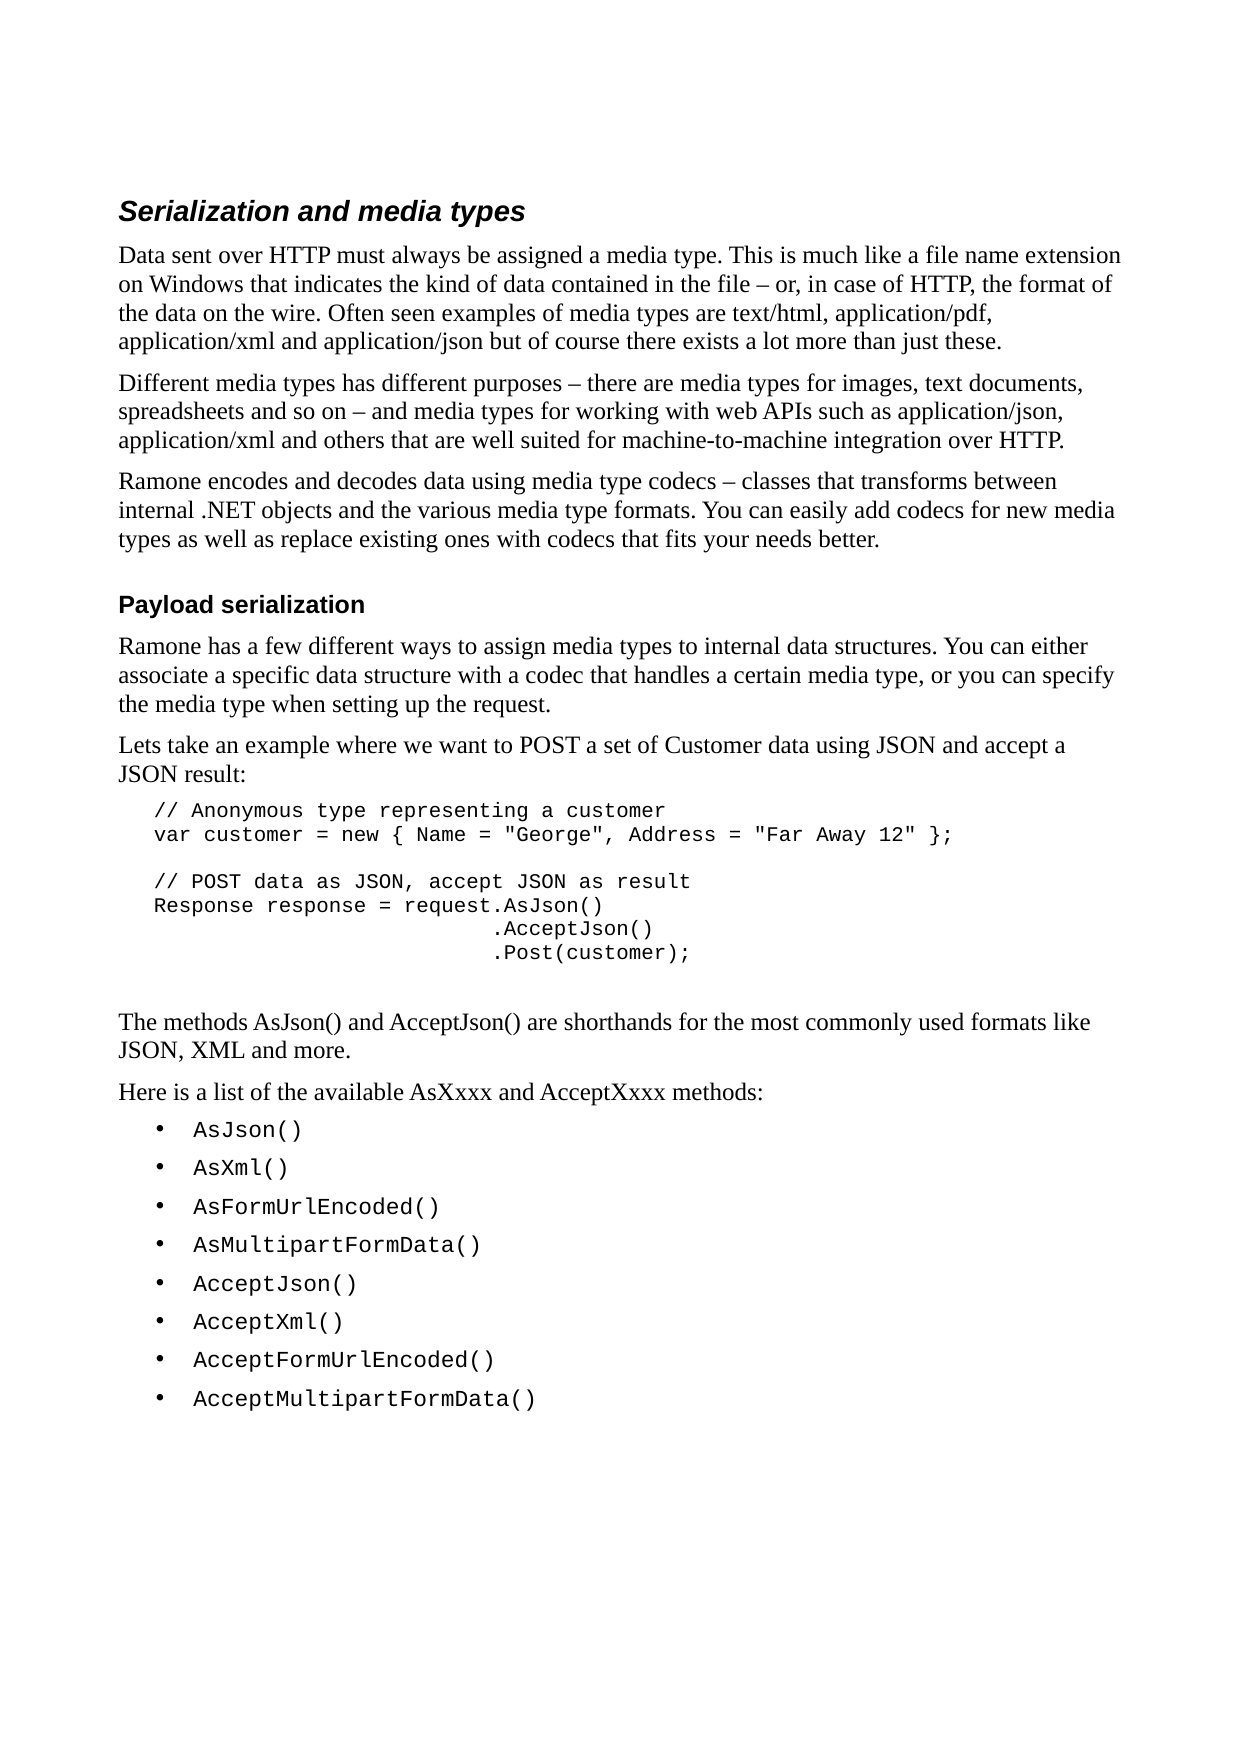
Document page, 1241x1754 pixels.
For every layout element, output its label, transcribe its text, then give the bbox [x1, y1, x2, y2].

text .AcceptJson() [153, 918, 1122, 942]
list AcceptFormUrlEncoded() [156, 1349, 1122, 1375]
text Response response = request.AsJson() [153, 895, 1122, 918]
text The methods AsJson() and AcceptJson() are shorthands for the most commonly used formats like JSON, XML and more. [118, 1007, 1122, 1064]
list AcceptXml() [156, 1310, 1122, 1336]
list AsJson() [156, 1118, 1122, 1144]
text // POST data as JSON, accept JSON as result [153, 871, 1122, 895]
text .Post(customer); [153, 942, 1122, 966]
subtitle Payload serialization [118, 590, 1122, 619]
list AsFormUrlEncoded() [156, 1195, 1122, 1221]
list AsXml() [156, 1157, 1122, 1182]
text Here is a list of the available AsXxxx and AcceptXxxx methods: [118, 1077, 1122, 1106]
text Data sent over HTTP must always be assigned a media type. This is much like a file name extension on Windows that indicates the kind of data contained in the file – or, in case of HTTP, the format of the data on the wire. Often seen examples of media types are text/html, application/pdf, application/xml and application/json but of course there exists a lot more than just these. [118, 240, 1122, 355]
text Ramone has a few different ways to assign media types to internal data structures. You can either associate a specific data structure with a codec that handles a certain media type, or you can specify the media type when setting up the request. [118, 631, 1122, 718]
text var customer = new { Name = "George", Address = "Far Away 12" }; [153, 824, 1122, 847]
text Different media types has different purposes – there are media types for images, text documents, spreadsheets and so on – and media types for working with web APIs such as application/json, application/xml and others that are well suited for machine-to-machine integration over HTTP. [118, 368, 1122, 454]
text Ramone encodes and decodes data using media type codecs – classes that transforms between internal .NET objects and the various media type formats. You can easily add codecs for new media types as well as replace existing ones with codecs that fits your needs better. [118, 466, 1122, 553]
subtitle Serialization and media types [118, 194, 1122, 228]
list AcceptJson() [156, 1272, 1122, 1298]
text // Anonymous type representing a customer [153, 800, 1122, 824]
list AcceptMultipartFormData() [156, 1387, 1122, 1413]
list AsMultipartFormData() [156, 1233, 1122, 1259]
text Lets take an example where we want to POST a set of Customer data using JSON and accept a JSON result: [118, 730, 1122, 788]
